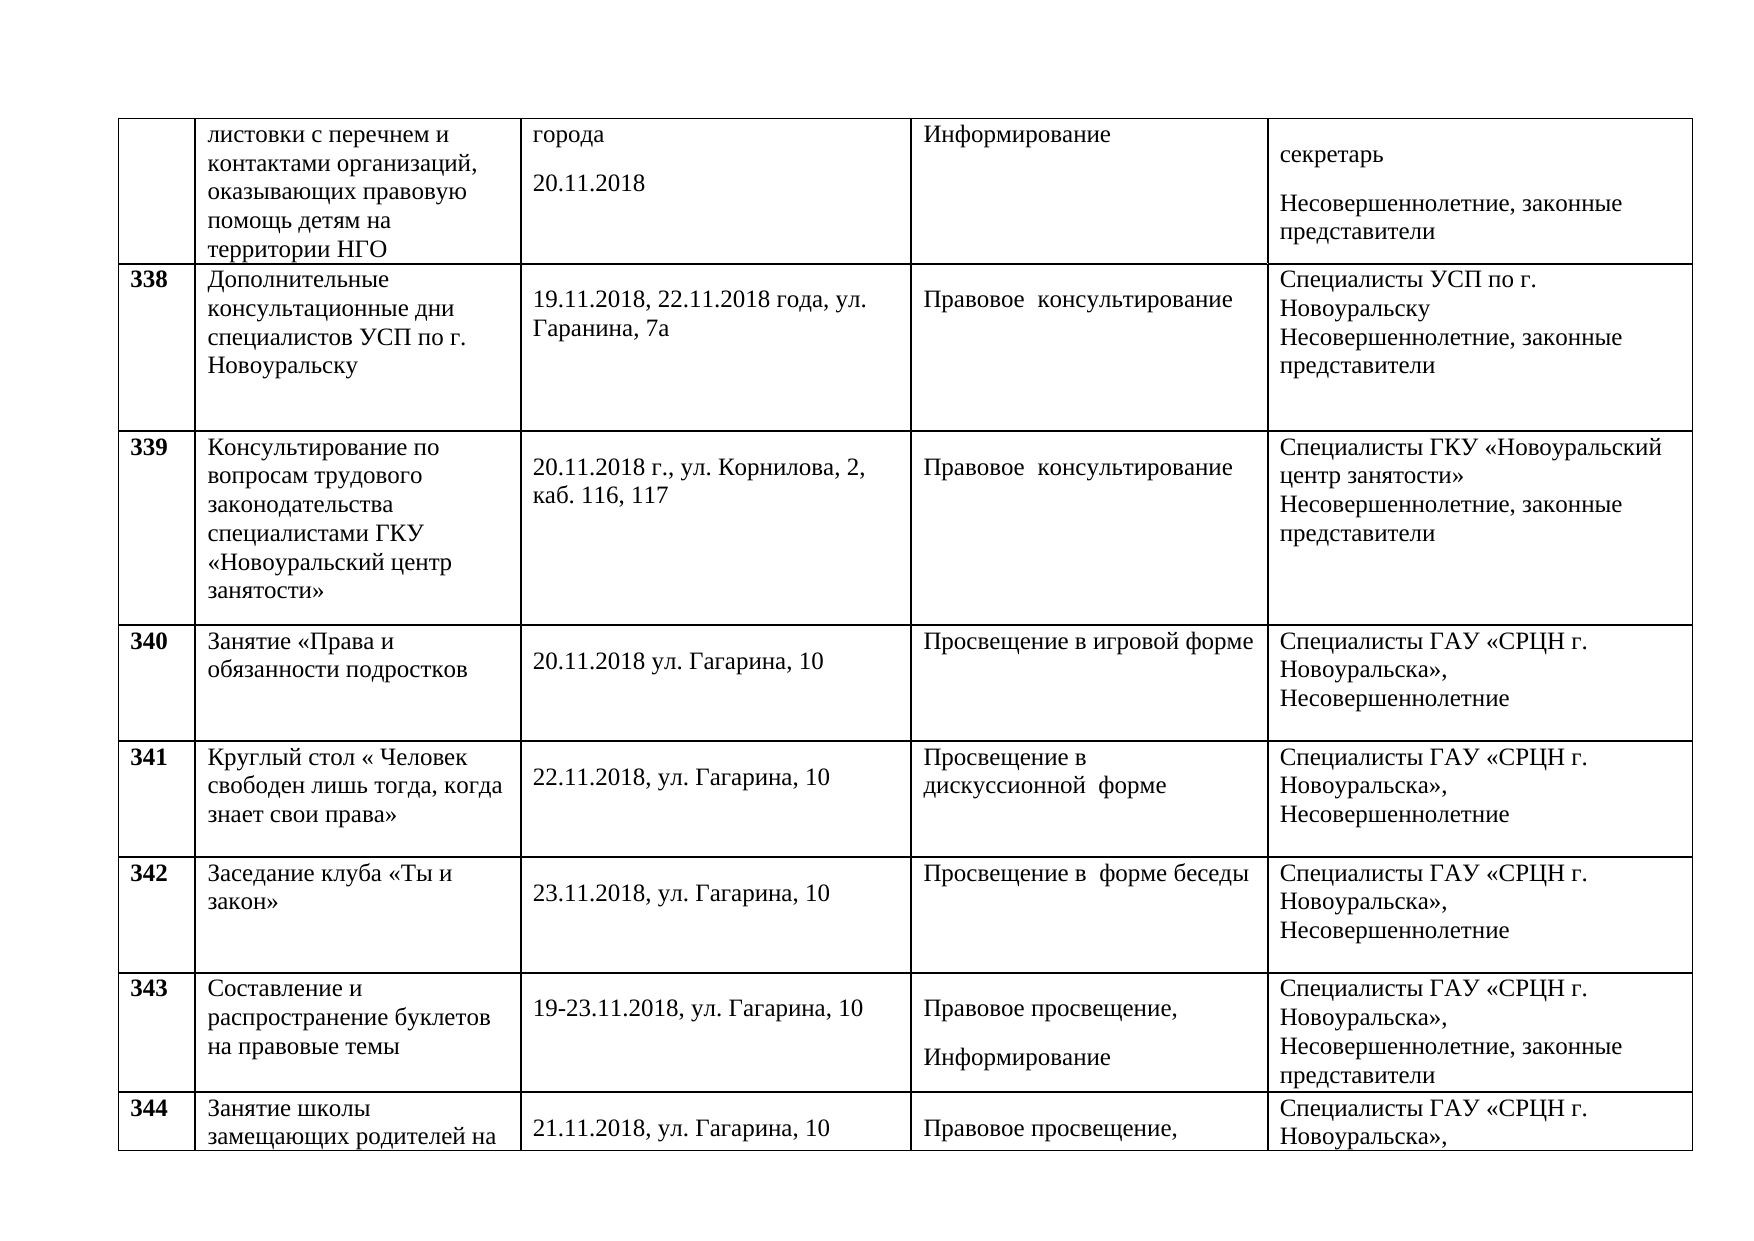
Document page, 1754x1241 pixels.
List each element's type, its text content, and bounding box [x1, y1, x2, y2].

table_cell Специалисты ГАУ «СРЦН г. Новоуральска», Несовершеннолетние, законные представители [1269, 974, 1692, 1091]
table_cell Занятие школы замещающих родителей на [196, 1093, 520, 1150]
table_cell [119, 119, 194, 263]
table_cell Просвещение в дискуссионной форме [912, 742, 1267, 856]
table_cell 341 [119, 742, 194, 856]
table_cell 342 [119, 858, 194, 972]
table_cell Круглый стол « Человек свободен лишь тогда, когда знает свои права» [196, 742, 520, 856]
table_cell Консультирование по вопросам трудового законодательства специалистами ГКУ «Новоуральский центр занятости» [196, 432, 520, 624]
table_cell 344 [119, 1093, 194, 1150]
table_cell Дополнительные консультационные дни специалистов УСП по г. Новоуральску [196, 265, 520, 430]
table_cell 22.11.2018, ул. Гагарина, 10 [522, 742, 910, 856]
table_cell Правовое просвещение, [912, 1093, 1267, 1150]
table_cell Занятие «Права и обязанности подростков [196, 626, 520, 740]
table_cell 21.11.2018, ул. Гагарина, 10 [522, 1093, 910, 1150]
table_cell Правовое консультирование [912, 432, 1267, 624]
table_cell Специалисты УСП по г. Новоуральску Несовершеннолетние, законные представители [1269, 265, 1692, 430]
table_cell Специалисты ГКУ «Новоуральский центр занятости» Несовершеннолетние, законные представители [1269, 432, 1692, 624]
table_cell Информирование [912, 119, 1267, 263]
table_cell 19-23.11.2018, ул. Гагарина, 10 [522, 974, 910, 1091]
table_cell 340 [119, 626, 194, 740]
table_cell Просвещение в форме беседы [912, 858, 1267, 972]
table_cell Заседание клуба «Ты и закон» [196, 858, 520, 972]
table_cell Правовое консультирование [912, 265, 1267, 430]
table_cell Специалисты ГАУ «СРЦН г. Новоуральска», Несовершеннолетние [1269, 626, 1692, 740]
table_cell Правовое просвещение, Информирование [912, 974, 1267, 1091]
table_cell 23.11.2018, ул. Гагарина, 10 [522, 858, 910, 972]
table_cell города 20.11.2018 [522, 119, 910, 263]
table_cell 19.11.2018, 22.11.2018 года, ул. Гаранина, 7а [522, 265, 910, 430]
table_cell 20.11.2018 г., ул. Корнилова, 2, каб. 116, 117 [522, 432, 910, 624]
table_cell секретарь Несовершеннолетние, законные представители [1269, 119, 1692, 263]
table_cell Специалисты ГАУ «СРЦН г. Новоуральска», [1269, 1093, 1692, 1150]
table_cell Специалисты ГАУ «СРЦН г. Новоуральска», Несовершеннолетние [1269, 858, 1692, 972]
table_cell 339 [119, 432, 194, 624]
table_cell 343 [119, 974, 194, 1091]
table_cell Составление и распространение буклетов на правовые темы [196, 974, 520, 1091]
table_cell 20.11.2018 ул. Гагарина, 10 [522, 626, 910, 740]
table_cell листовки с перечнем и контактами организаций, оказывающих правовую помощь детям на территории НГО [196, 119, 520, 263]
table_cell Специалисты ГАУ «СРЦН г. Новоуральска», Несовершеннолетние [1269, 742, 1692, 856]
table_cell Просвещение в игровой форме [912, 626, 1267, 740]
table_cell 338 [119, 265, 194, 430]
